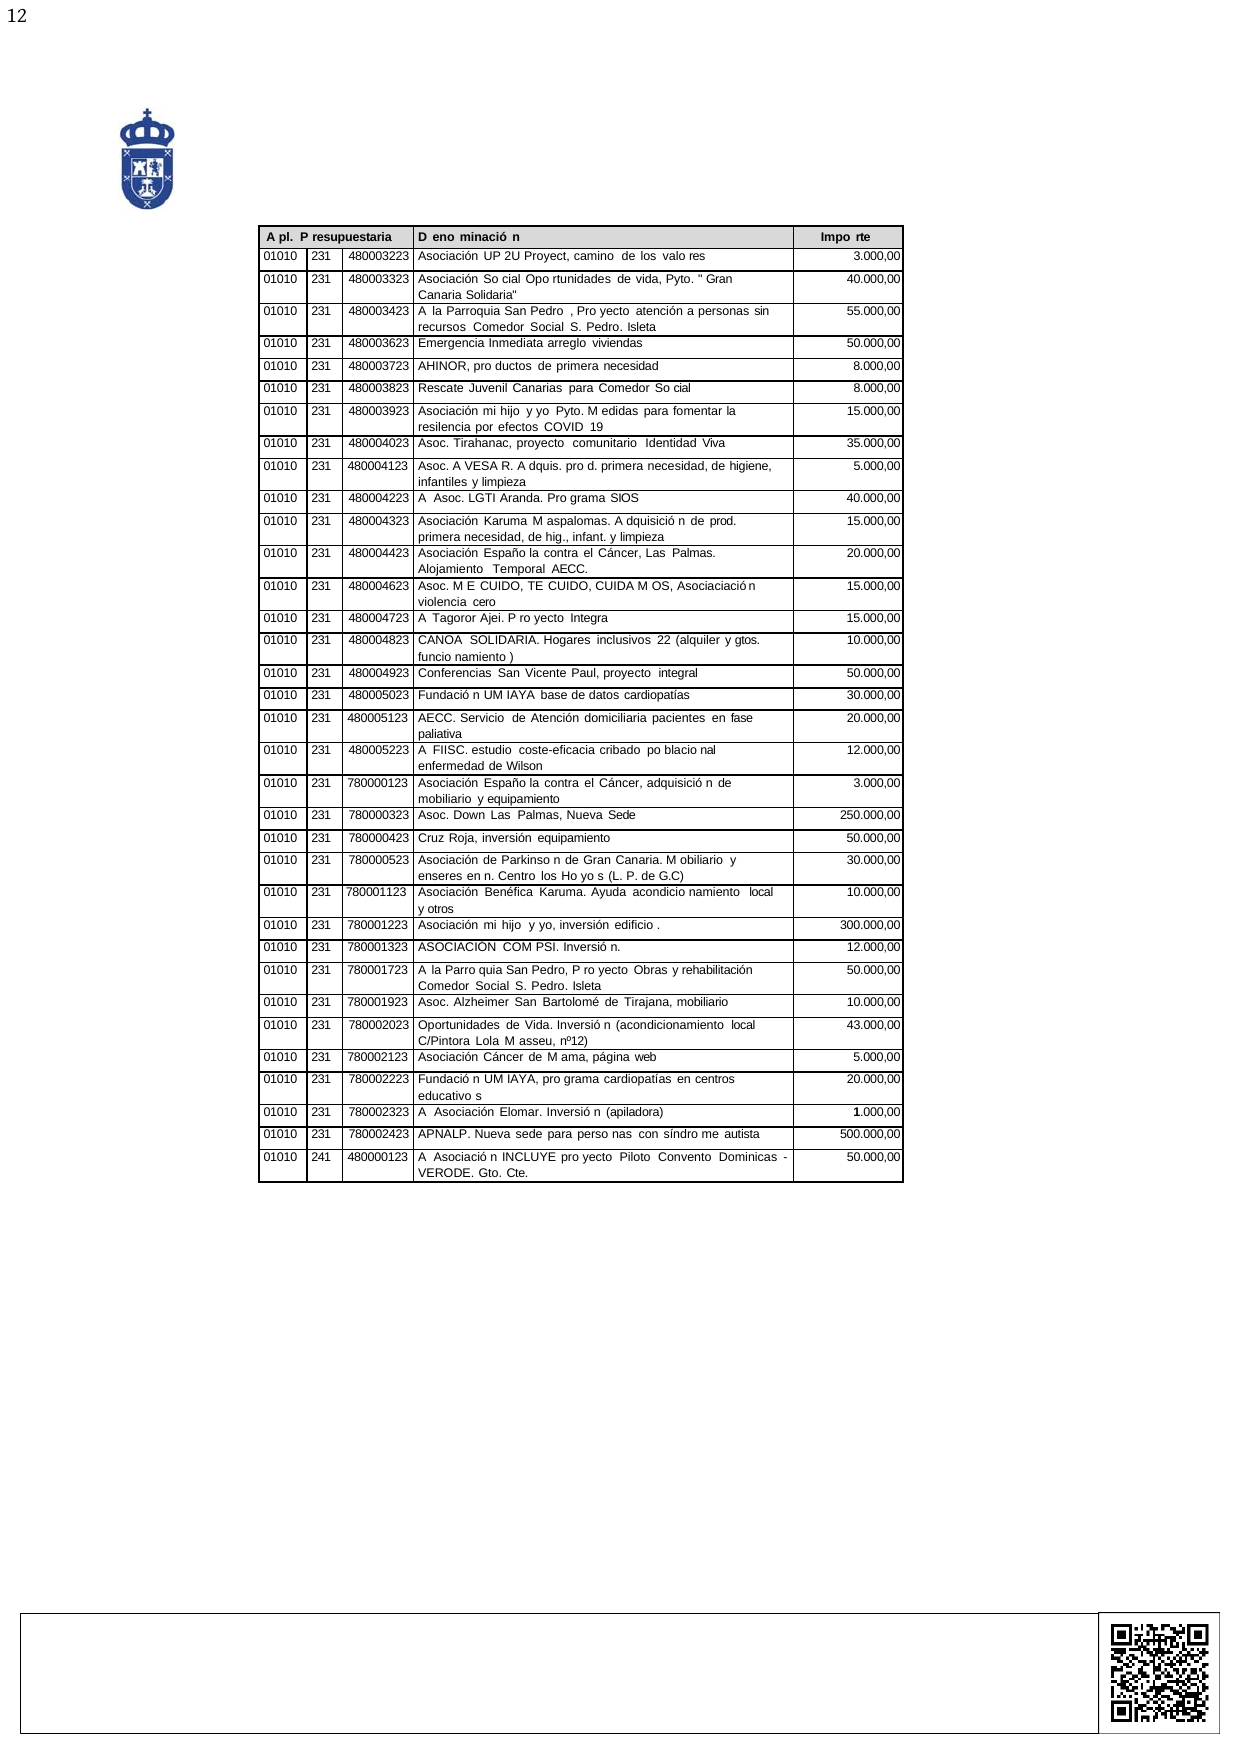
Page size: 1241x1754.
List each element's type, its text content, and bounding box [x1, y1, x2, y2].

table_cell Asociación mi hijo y yo, inversión edificio . [414, 918, 793, 939]
table_cell 231 [308, 382, 342, 403]
table_cell 50.000,00 [794, 666, 902, 687]
table_cell 40.000,00 [794, 491, 902, 512]
table_cell Emergencia Inmediata arreglo viviendas [414, 337, 793, 358]
table_cell 15.000,00 [794, 404, 902, 435]
picture [1098, 1612, 1220, 1734]
table_cell 50.000,00 [794, 337, 902, 358]
table_cell 01010 [260, 1128, 306, 1148]
table_cell 01010 [260, 382, 306, 403]
table_cell Asociación Karuma M aspalomas. A dquisició n de prod. primera necesidad, de hig., infant. y limpieza [414, 514, 793, 545]
table_cell A Asociación Elomar. Inversió n (apiladora) [414, 1105, 793, 1126]
table_cell 01010 [260, 437, 306, 457]
table_cell 780001223 [343, 918, 413, 939]
table_header Impo rte [794, 227, 902, 248]
table_cell 01010 [260, 1105, 306, 1126]
table_cell 231 [308, 491, 342, 512]
table_cell 01010 [260, 831, 306, 852]
table_cell 780002123 [343, 1050, 413, 1071]
table_cell 231 [308, 359, 342, 380]
table_cell 01010 [260, 666, 306, 687]
table_cell 01010 [260, 337, 306, 358]
table_cell 01010 [260, 689, 306, 709]
table_cell 10.000,00 [794, 886, 902, 916]
table_cell 15.000,00 [794, 514, 902, 545]
table_cell Asoc. M E CUIDO, TE CUIDO, CUIDA M OS, Asociaciació n violencia cero [414, 579, 793, 609]
table_cell 3.000,00 [794, 776, 902, 807]
table_cell 231 [308, 689, 342, 709]
table_cell 780001923 [343, 995, 413, 1016]
table_cell 01010 [260, 853, 306, 884]
table_cell 780000423 [343, 831, 413, 852]
table_cell Cruz Roja, inversión equipamiento [414, 831, 793, 852]
table_cell 480003623 [343, 337, 413, 358]
table_cell Asociación Españo la contra el Cáncer, adquisició n de mobiliario y equipamiento [414, 776, 793, 807]
table_cell 231 [308, 634, 342, 664]
table_cell 480003723 [343, 359, 413, 380]
table_cell 01010 [260, 1018, 306, 1049]
table_cell 01010 [260, 404, 306, 435]
table_cell A la Parro quia San Pedro, P ro yecto Obras y rehabilitación Comedor Social S. Pedro. Isleta [414, 963, 793, 994]
table_cell 231 [308, 831, 342, 852]
table_cell 01010 [260, 941, 306, 961]
table_cell 231 [308, 808, 342, 829]
table_header D eno minació n [414, 227, 793, 248]
table_cell CANOA SOLIDARIA. Hogares inclusivos 22 (alquiler y gtos. funcio namiento ) [414, 634, 793, 664]
table_cell 480003423 [343, 304, 413, 335]
table_cell 780001123 [343, 886, 413, 916]
table_cell 01010 [260, 995, 306, 1016]
table_cell 231 [308, 272, 342, 303]
table_cell 231 [308, 437, 342, 457]
table_cell 01010 [260, 611, 306, 632]
table_cell Asociación So cial Opo rtunidades de vida, Pyto. " Gran Canaria Solidaria" [414, 272, 793, 303]
table_cell 01010 [260, 634, 306, 664]
table_cell Oportunidades de Vida. Inversió n (acondicionamiento local C/Pintora Lola M asseu, nº12) [414, 1018, 793, 1049]
table_cell 01010 [260, 711, 306, 742]
table_cell 480004323 [343, 514, 413, 545]
table_cell 01010 [260, 359, 306, 380]
table_cell 55.000,00 [794, 304, 902, 335]
table_cell 3.000,00 [794, 249, 902, 270]
table_cell 231 [308, 1105, 342, 1126]
table_cell 780002023 [343, 1018, 413, 1049]
table_cell Asociación de Parkinso n de Gran Canaria. M obiliario y enseres en n. Centro los Ho yo s (L. P. de G.C) [414, 853, 793, 884]
table_cell Asociación Españo la contra el Cáncer, Las Palmas. Alojamiento Temporal AECC. [414, 546, 793, 577]
table_cell 480003323 [343, 272, 413, 303]
table_cell Asoc. Down Las Palmas, Nueva Sede [414, 808, 793, 829]
table_cell 480004623 [343, 579, 413, 609]
table_cell Conferencias San Vicente Paul, proyecto integral [414, 666, 793, 687]
table_cell 43.000,00 [794, 1018, 902, 1049]
table_cell 231 [308, 1128, 342, 1148]
table_cell 780000123 [343, 776, 413, 807]
table_cell A Tagoror Ajei. P ro yecto Integra [414, 611, 793, 632]
table_cell 780000523 [343, 853, 413, 884]
table_cell 480003923 [343, 404, 413, 435]
table_cell 780001723 [343, 963, 413, 994]
table_cell 780001323 [343, 941, 413, 961]
table_cell Asoc. A VESA R. A dquis. pro d. primera necesidad, de higiene, infantiles y limpieza [414, 459, 793, 490]
table_cell 231 [308, 1050, 342, 1071]
table_cell 480004023 [343, 437, 413, 457]
table_cell Asociación Cáncer de M ama, página web [414, 1050, 793, 1071]
table_cell 01010 [260, 491, 306, 512]
table_cell APNALP. Nueva sede para perso nas con síndro me autista [414, 1128, 793, 1148]
table_cell 250.000,00 [794, 808, 902, 829]
table_cell 480004123 [343, 459, 413, 490]
table_cell 480004423 [343, 546, 413, 577]
table_cell Rescate Juvenil Canarias para Comedor So cial [414, 382, 793, 403]
table_cell A Asociació n INCLUYE pro yecto Piloto Convento Dominicas - VERODE. Gto. Cte. [414, 1150, 793, 1181]
picture [118, 107, 176, 210]
table_cell 231 [308, 546, 342, 577]
table_cell AECC. Servicio de Atención domiciliaria pacientes en fase paliativa [414, 711, 793, 742]
table_cell 01010 [260, 918, 306, 939]
table_cell 480003823 [343, 382, 413, 403]
table_cell 231 [308, 337, 342, 358]
table_cell 20.000,00 [794, 1073, 902, 1103]
table_cell 231 [308, 918, 342, 939]
table_cell 10.000,00 [794, 995, 902, 1016]
table_cell 01010 [260, 459, 306, 490]
table_cell 12.000,00 [794, 941, 902, 961]
table_cell 01010 [260, 514, 306, 545]
table_cell 231 [308, 963, 342, 994]
table_cell 15.000,00 [794, 611, 902, 632]
table_cell 01010 [260, 249, 306, 270]
table_cell 780002323 [343, 1105, 413, 1126]
table_cell 480005223 [343, 743, 413, 774]
table_cell 780000323 [343, 808, 413, 829]
table_cell 231 [308, 304, 342, 335]
table_cell 8.000,00 [794, 359, 902, 380]
table_cell Fundació n UM IAYA base de datos cardiopatías [414, 689, 793, 709]
table_cell 20.000,00 [794, 546, 902, 577]
table_cell Asociación Benéfica Karuma. Ayuda acondicio namiento local y otros [414, 886, 793, 916]
table_cell A FIISC. estudio coste-eficacia cribado po blacio nal enfermedad de Wilson [414, 743, 793, 774]
table_cell 241 [308, 1150, 342, 1181]
table_cell 480004823 [343, 634, 413, 664]
table_cell 231 [308, 853, 342, 884]
table_cell 231 [308, 249, 342, 270]
table_cell 01010 [260, 1150, 306, 1181]
table_cell ASOCIACIÓN COM PSI. Inversió n. [414, 941, 793, 961]
table_cell 231 [308, 886, 342, 916]
table_cell 480005023 [343, 689, 413, 709]
table_cell 231 [308, 611, 342, 632]
table_cell 01010 [260, 808, 306, 829]
table_cell 8.000,00 [794, 382, 902, 403]
table_cell 01010 [260, 579, 306, 609]
table_cell 231 [308, 711, 342, 742]
table_cell 480004723 [343, 611, 413, 632]
table_cell A la Parroquia San Pedro , Pro yecto atención a personas sin recursos Comedor Social S. Pedro. Isleta [414, 304, 793, 335]
table_cell 30.000,00 [794, 689, 902, 709]
table_cell A Asoc. LGTI Aranda. Pro grama SIOS [414, 491, 793, 512]
table_cell 231 [308, 1018, 342, 1049]
table_cell 231 [308, 1073, 342, 1103]
table_cell 50.000,00 [794, 963, 902, 994]
table_cell 480003223 [343, 249, 413, 270]
table_cell Asoc. Tirahanac, proyecto comunitario Identidad Viva [414, 437, 793, 457]
table_cell Asoc. Alzheimer San Bartolomé de Tirajana, mobiliario [414, 995, 793, 1016]
table_cell 40.000,00 [794, 272, 902, 303]
table_cell 480004223 [343, 491, 413, 512]
table_cell 01010 [260, 1073, 306, 1103]
table_cell 480000123 [343, 1150, 413, 1181]
table_cell Asociación UP 2U Proyect, camino de los valo res [414, 249, 793, 270]
table_cell 231 [308, 666, 342, 687]
table_cell 12.000,00 [794, 743, 902, 774]
table_cell 231 [308, 459, 342, 490]
table_cell 01010 [260, 1050, 306, 1071]
table_cell 231 [308, 941, 342, 961]
table_cell 780002423 [343, 1128, 413, 1148]
table_header A pl. P resupuestaria [260, 227, 413, 248]
table_cell 50.000,00 [794, 1150, 902, 1181]
table_cell 5.000,00 [794, 1050, 902, 1071]
table_cell 50.000,00 [794, 831, 902, 852]
table_cell 231 [308, 743, 342, 774]
table_cell 480005123 [343, 711, 413, 742]
table_cell 231 [308, 404, 342, 435]
table_cell 231 [308, 995, 342, 1016]
table_cell 15.000,00 [794, 579, 902, 609]
table_cell 300.000,00 [794, 918, 902, 939]
table_cell 20.000,00 [794, 711, 902, 742]
table_cell 500.000,00 [794, 1128, 902, 1148]
table_cell 01010 [260, 304, 306, 335]
table_cell 480004923 [343, 666, 413, 687]
table_cell 231 [308, 579, 342, 609]
table_cell AHINOR, pro ductos de primera necesidad [414, 359, 793, 380]
table_cell 780002223 [343, 1073, 413, 1103]
table_cell 01010 [260, 886, 306, 916]
table_cell 231 [308, 776, 342, 807]
table_cell 1.000,00 [794, 1105, 902, 1126]
table_cell Asociación mi hijo y yo Pyto. M edidas para fomentar la resilencia por efectos COVID 19 [414, 404, 793, 435]
table_cell 01010 [260, 546, 306, 577]
table_cell 231 [308, 514, 342, 545]
table_cell Fundació n UM IAYA, pro grama cardiopatías en centros educativo s [414, 1073, 793, 1103]
table_cell 5.000,00 [794, 459, 902, 490]
table_cell 01010 [260, 963, 306, 994]
table_cell 30.000,00 [794, 853, 902, 884]
table_cell 10.000,00 [794, 634, 902, 664]
table_cell 35.000,00 [794, 437, 902, 457]
table_cell 01010 [260, 743, 306, 774]
table_cell 01010 [260, 776, 306, 807]
table_cell 01010 [260, 272, 306, 303]
